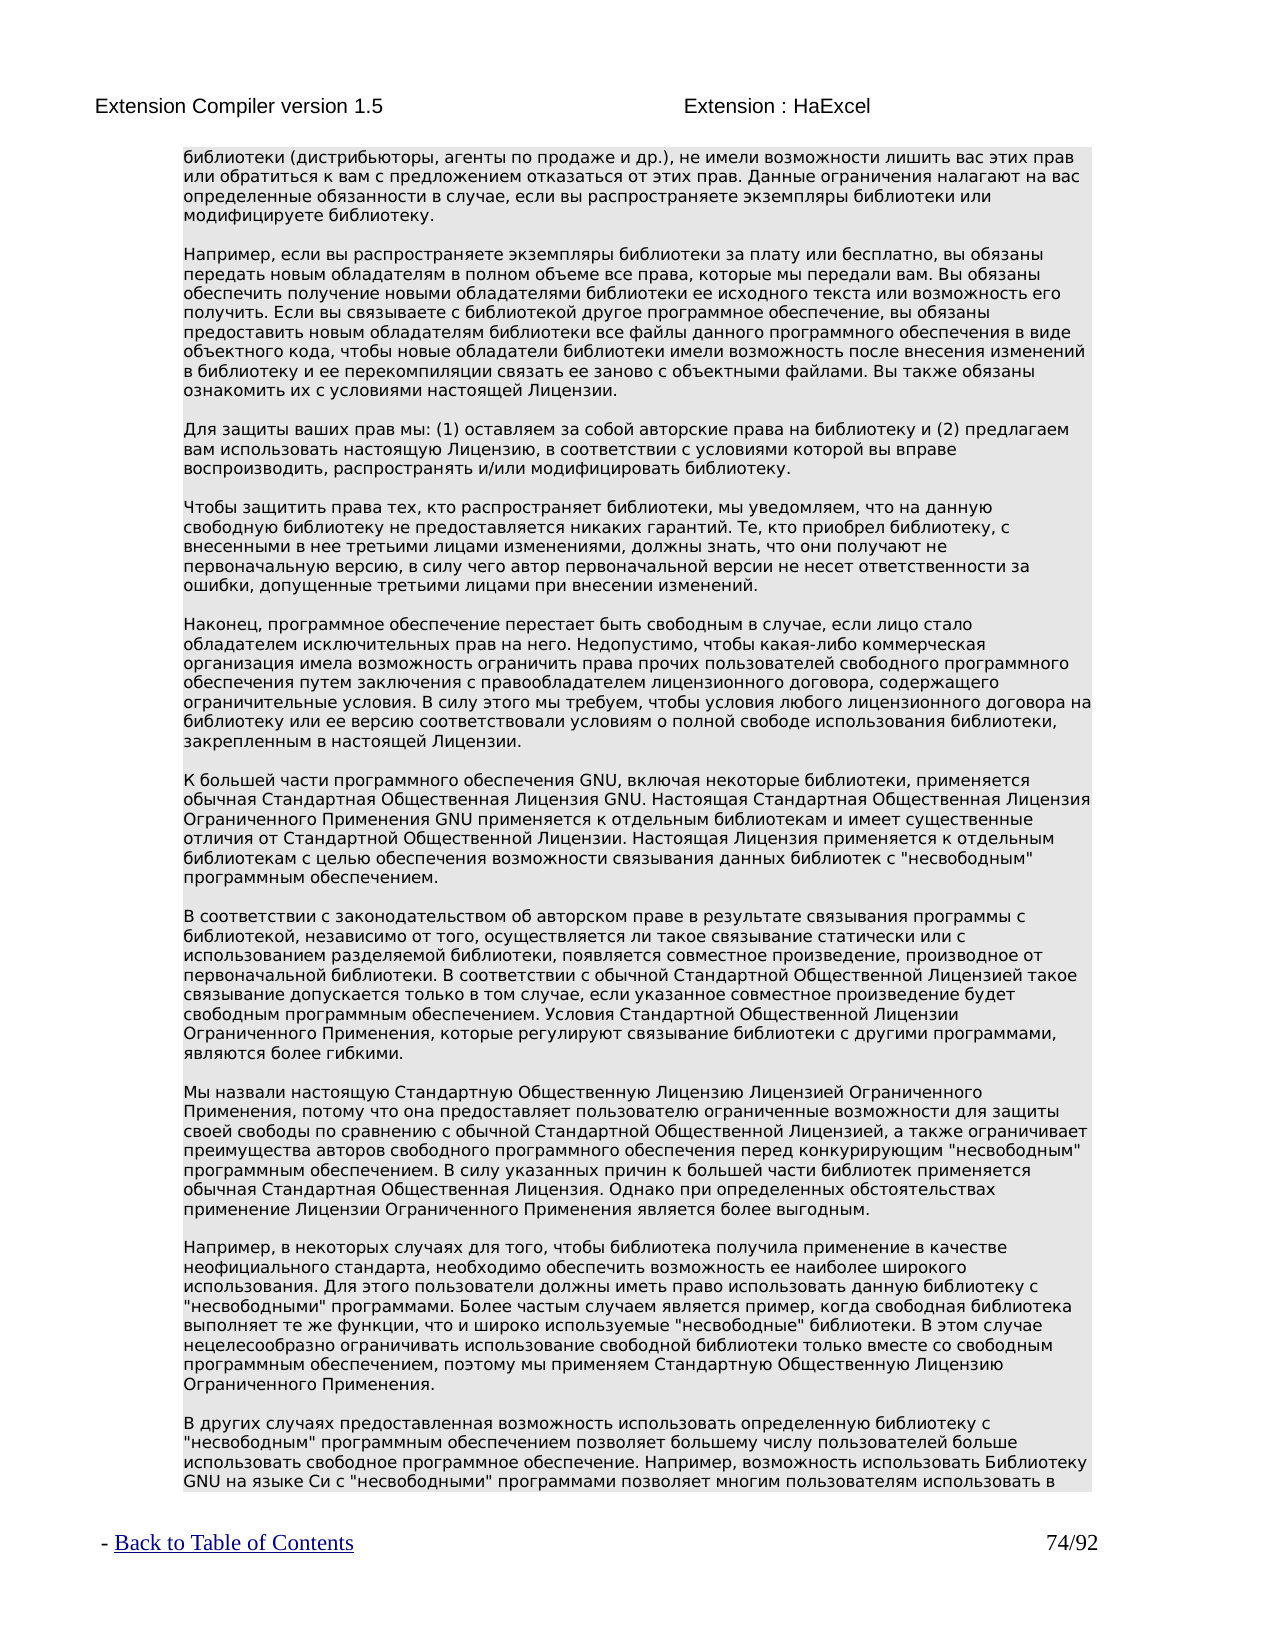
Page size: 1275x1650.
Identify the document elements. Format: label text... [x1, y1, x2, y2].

text К большей части программного обеспечения GNU, включая некоторые библиотеки, применяется обычная Стандартная Общественная Лицензия GNU. Настоящая Стандартная Общественная Лицензия Ограниченного Применения GNU применяется к отдельным библиотекам и имеет существенные отличия от Стандартной Общественной Лицензии. Настоящая Лицензия применяется к отдельным библиотекам с целью обеспечения возможности связывания данных библиотек с "несвободным" программным обеспечением. [183, 771, 1092, 888]
text Например, если вы распространяете экземпляры библиотеки за плату или бесплатно, вы обязаны передать новым обладателям в полном объеме все права, которые мы передали вам. Вы обязаны обеспечить получение новыми обладателями библиотеки ее исходного текста или возможность его получить. Если вы связываете с библиотекой другое программное обеспечение, вы обязаны предоставить новым обладателям библиотеки все файлы данного программного обеспечения в виде объектного кода, чтобы новые обладатели библиотеки имели возможность после внесения изменений в библиотеку и ее перекомпиляции связать ее заново с объектными файлами. Вы также обязаны ознакомить их с условиями настоящей Лицензии. [183, 245, 1092, 401]
text Например, в некоторых случаях для того, чтобы библиотека получила применение в качестве неофициального стандарта, необходимо обеспечить возможность ее наиболее широкого использования. Для этого пользователи должны иметь право использовать данную библиотеку с "несвободными" программами. Более частым случаем является пример, когда свободная библиотека выполняет те же функции, что и широко используемые "несвободные" библиотеки. В этом случае нецелесообразно ограничивать использование свободной библиотеки только вместе со свободным программным обеспечением, поэтому мы применяем Стандартную Общественную Лицензию Ограниченного Применения. [183, 1238, 1092, 1394]
text Для защиты ваших прав мы: (1) оставляем за собой авторские права на библиотеку и (2) предлагаем вам использовать настоящую Лицензию, в соответствии с условиями которой вы вправе воспроизводить, распространять и/или модифицировать библиотеку. [183, 420, 1092, 479]
text В соответствии с законодательством об авторском праве в результате связывания программы с библиотекой, независимо от того, осуществляется ли такое связывание статически или с использованием разделяемой библиотеки, появляется совместное произведение, производное от первоначальной библиотеки. В соответствии с обычной Стандартной Общественной Лицензией такое связывание допускается только в том случае, если указанное совместное произведение будет свободным программным обеспечением. Условия Стандартной Общественной Лицензии Ограниченного Применения, которые регулируют связывание библиотеки с другими программами, являются более гибкими. [183, 907, 1092, 1063]
text В других случаях предоставленная возможность использовать определенную библиотеку с "несвободным" программным обеспечением позволяет большему числу пользователей больше использовать свободное программное обеспечение. Например, возможность использовать Библиотеку GNU на языке Си с "несвободными" программами позволяет многим пользователям использовать в [183, 1414, 1092, 1492]
text библиотеки (дистрибьюторы, агенты по продаже и др.), не имели возможности лишить вас этих прав или обратиться к вам с предложением отказаться от этих прав. Данные ограничения налагают на вас определенные обязанности в случае, если вы распространяете экземпляры библиотеки или модифицируете библиотеку. [183, 147, 1092, 225]
text Наконец, программное обеспечение перестает быть свободным в случае, если лицо стало обладателем исключительных прав на него. Недопустимо, чтобы какая-либо коммерческая организация имела возможность ограничить права прочих пользователей свободного программного обеспечения путем заключения с правообладателем лицензионного договора, содержащего ограничительные условия. В силу этого мы требуем, чтобы условия любого лицензионного договора на библиотеку или ее версию соответствовали условиям о полной свободе использования библиотеки, закрепленным в настоящей Лицензии. [183, 615, 1092, 751]
text Чтобы защитить права тех, кто распространяет библиотеки, мы уведомляем, что на данную свободную библиотеку не предоставляется никаких гарантий. Те, кто приобрел библиотеку, с внесенными в нее третьими лицами изменениями, должны знать, что они получают не первоначальную версию, в силу чего автор первоначальной версии не несет ответственности за ошибки, допущенные третьими лицами при внесении изменений. [183, 498, 1092, 596]
text Мы назвали настоящую Стандартную Общественную Лицензию Лицензией Ограниченного Применения, потому что она предоставляет пользователю ограниченные возможности для защиты своей свободы по сравнению с обычной Стандартной Общественной Лицензией, а также ограничивает преимущества авторов свободного программного обеспечения перед конкурирующим "несвободным" программным обеспечением. В силу указанных причин к большей части библиотек применяется обычная Стандартная Общественная Лицензия. Однако при определенных обстоятельствах применение Лицензии Ограниченного Применения является более выгодным. [183, 1082, 1092, 1219]
